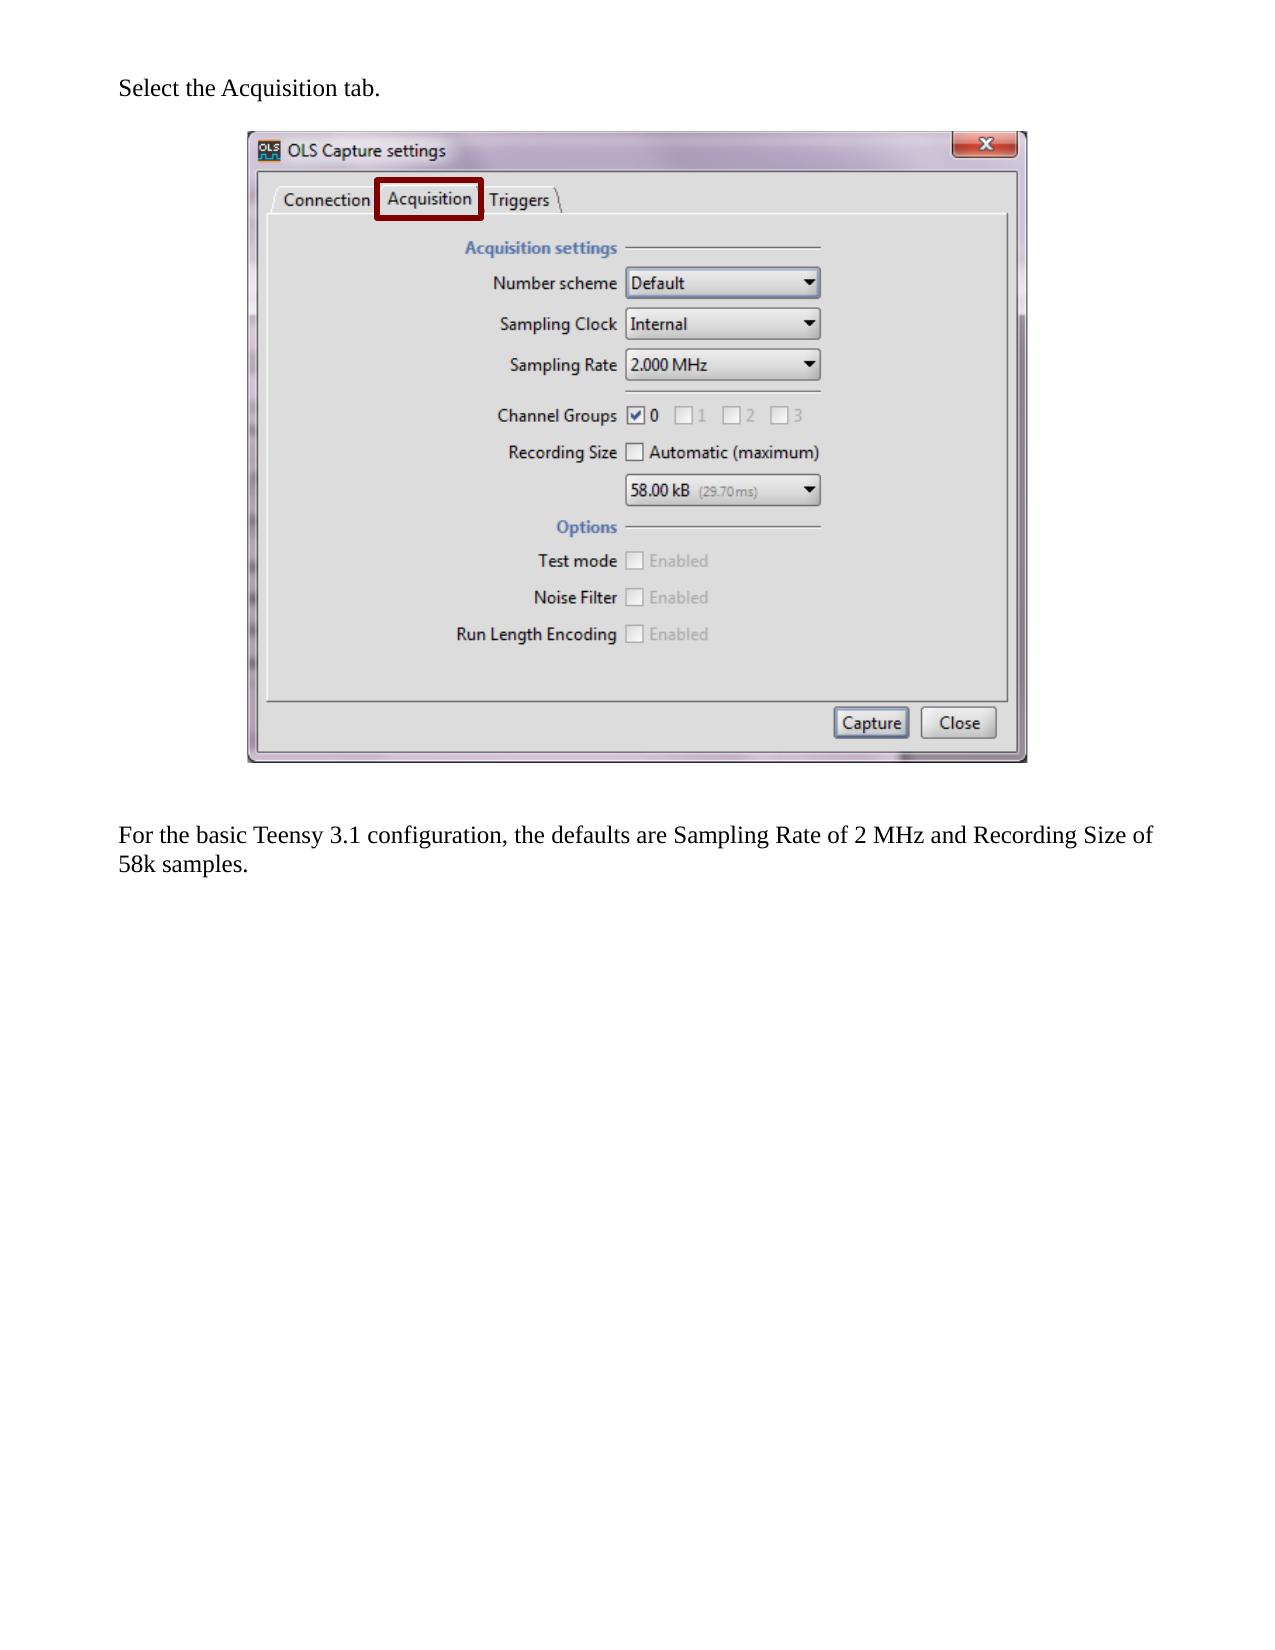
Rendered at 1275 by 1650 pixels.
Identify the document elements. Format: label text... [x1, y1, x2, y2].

picture [247, 131, 1028, 763]
text Select the Acquisition tab. [118, 73, 1157, 102]
text For the basic Teensy 3.1 configuration, the defaults are Sampling Rate of 2 MHz and Recording Size of 58k samples. [118, 820, 1157, 877]
